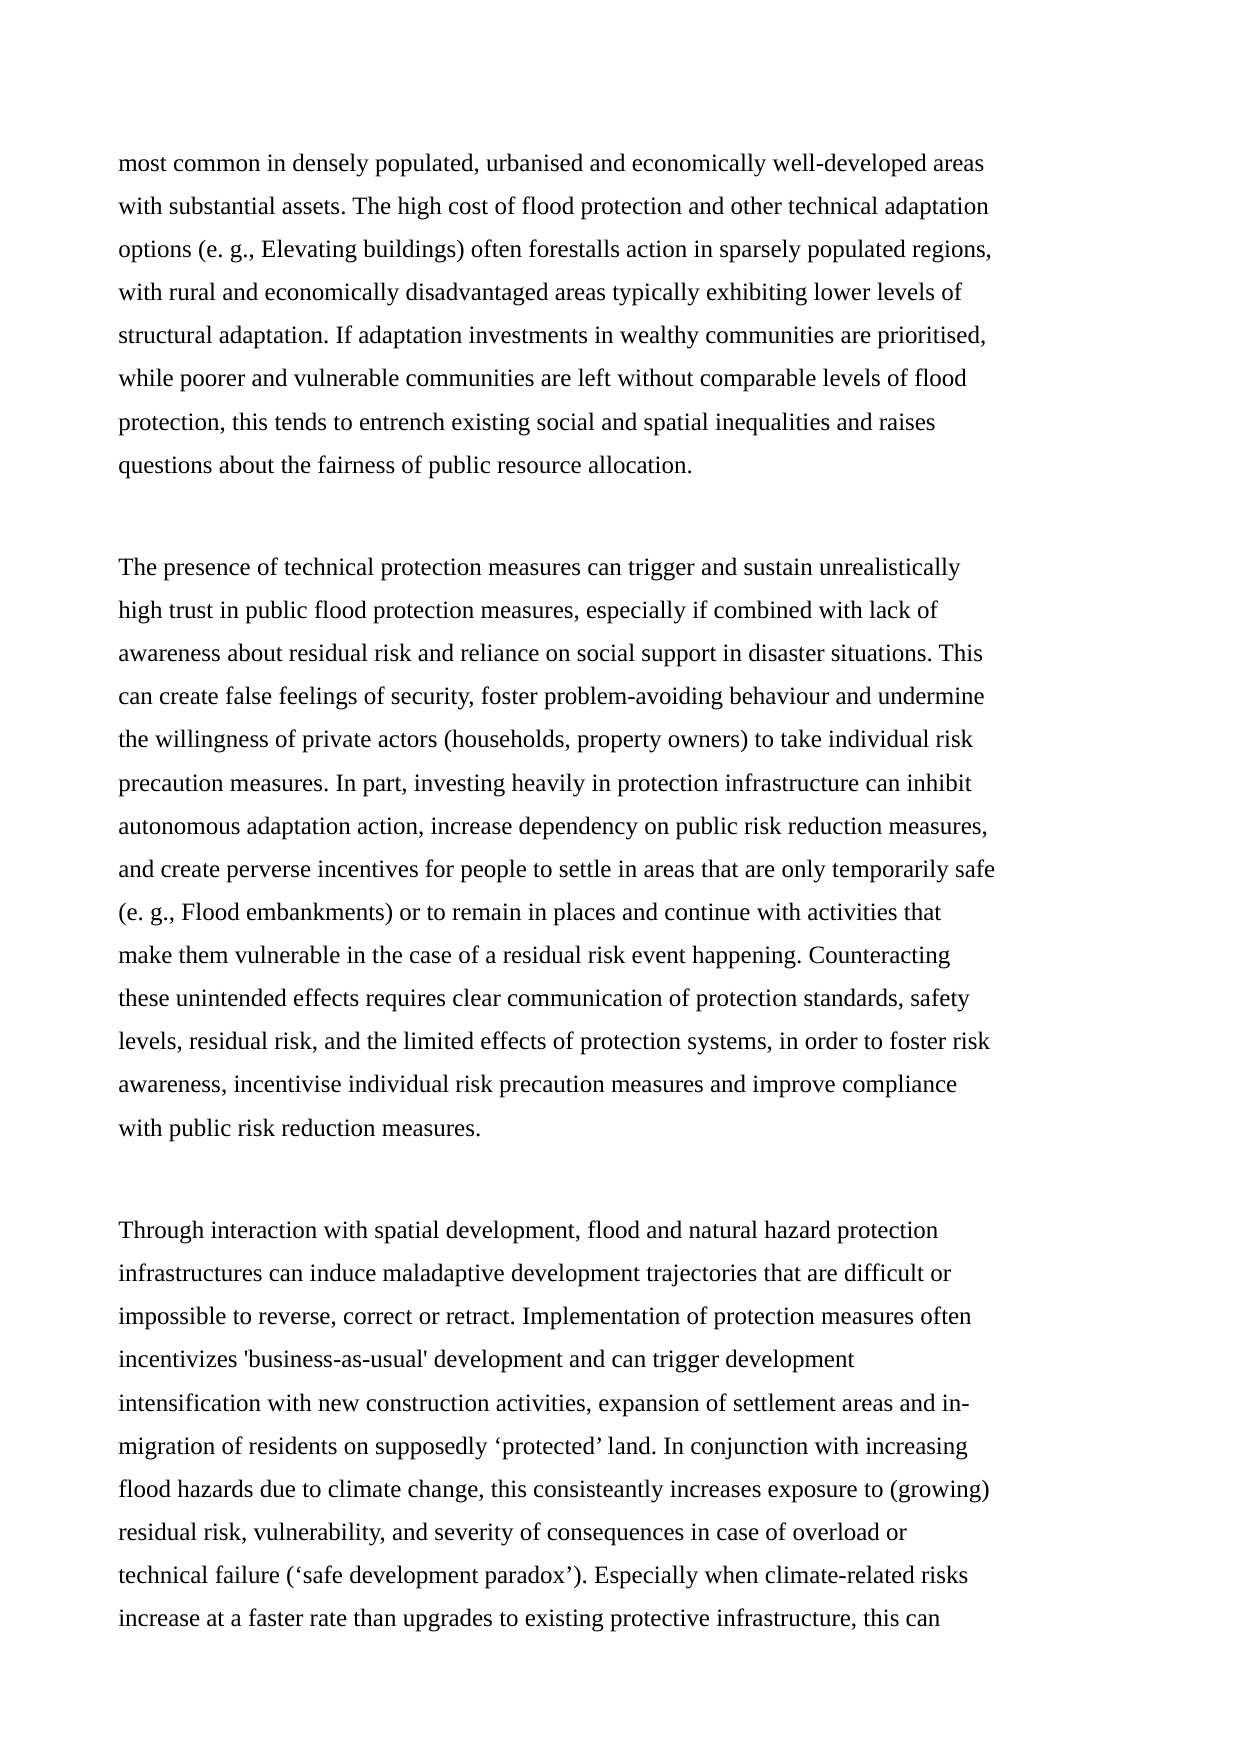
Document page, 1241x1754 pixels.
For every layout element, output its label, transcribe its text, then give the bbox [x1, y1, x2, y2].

table_cell Through interaction with spatial development, flood and natural hazard protection infrastructures can induce maladaptive development trajectories that are difficult or impossible to reverse, correct or retract. Implementation of protection measures often incentivizes 'business-as-usual' development and can trigger development intensification with new construction activities, expansion of settlement areas and in-migration of residents on supposedly ‘protected’ land. In conjunction with increasing flood hazards due to climate change, this consisteantly increases exposure to (growing) residual risk, vulnerability, and severity of consequences in case of overload or technical failure (‘safe development paradox’). Especially when climate-related risks increase at a faster rate than upgrades to existing protective infrastructure, this can [115, 1185, 1004, 1632]
table_cell most common in densely populated, urbanised and economically well-developed areas with substantial assets. The high cost of flood protection and other technical adaptation options (e. g., Elevating buildings) often forestalls action in sparsely populated regions, with rural and economically disadvantaged areas typically exhibiting lower levels of structural adaptation. If adaptation investments in wealthy communities are prioritised, while poorer and vulnerable communities are left without comparable levels of flood protection, this tends to entrench existing social and spatial inequalities and raises questions about the fairness of public resource allocation. [115, 118, 1004, 522]
table_cell The presence of technical protection measures can trigger and sustain unrealistically high trust in public flood protection measures, especially if combined with lack of awareness about residual risk and reliance on social support in disaster situations. This can create false feelings of security, foster problem-avoiding behaviour and undermine the willingness of private actors (households, property owners) to take individual risk precaution measures. In part, investing heavily in protection infrastructure can inhibit autonomous adaptation action, increase dependency on public risk reduction measures, and create perverse incentives for people to settle in areas that are only temporarily safe (e. g., Flood embankments) or to remain in places and continue with activities that make them vulnerable in the case of a residual risk event happening. Counteracting these unintended effects requires clear communication of protection standards, safety levels, residual risk, and the limited effects of protection systems, in order to foster risk awareness, incentivise individual risk precaution measures and improve compliance with public risk reduction measures. [115, 523, 1004, 1185]
